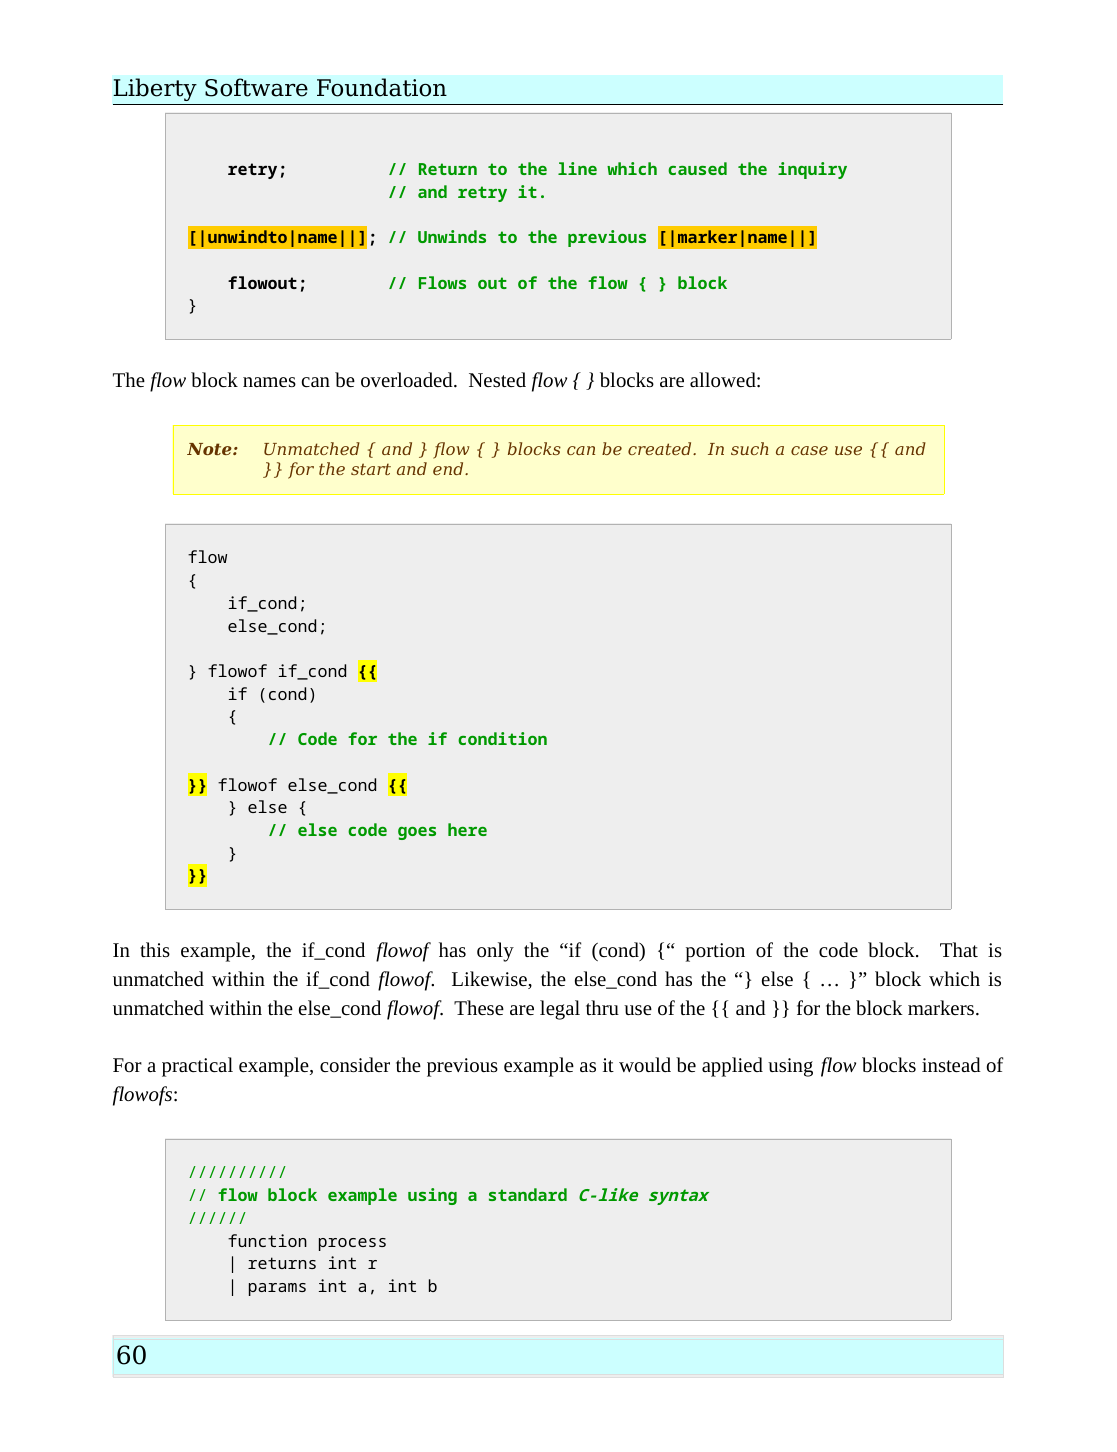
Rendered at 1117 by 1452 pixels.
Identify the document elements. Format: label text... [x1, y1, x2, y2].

text The flow block names can be overloaded. Nested flow { } blocks are allowed: [112, 368, 1003, 392]
text ////////// // flow block example using a standard C-like syntax ////// function process | returns int r | params int a, int b [166, 1140, 951, 1320]
text Note: Unmatched { and } flow { } blocks can be created. In such a case use {{ and }} for the start and end. [174, 426, 944, 494]
text For a practical example, consider the previous example as it would be applied using flow blocks instead of flowofs: [112, 1053, 1003, 1106]
text flow { if_cond; else_cond; } flowof if_cond {{ if (cond) { // Code for the if condition }} flowof else_cond {{ } else { // else code goes here } }} [166, 525, 951, 909]
text In this example, the if_cond flowof has only the “if (cond) {“ portion of the code block. That is unmatched within the if_cond flowof. Likewise, the else_cond has the “} else { … }” block which is unmatched within the else_cond flowof. These are legal thru use of the {{ and }} for the block markers. [112, 938, 1003, 1020]
text retry; // Return to the line which caused the inquiry // and retry it. [|unwindto|name||]; // Unwinds to the previous [|marker|name||] flowout; // Flows out of the flow { } block } [166, 114, 951, 339]
